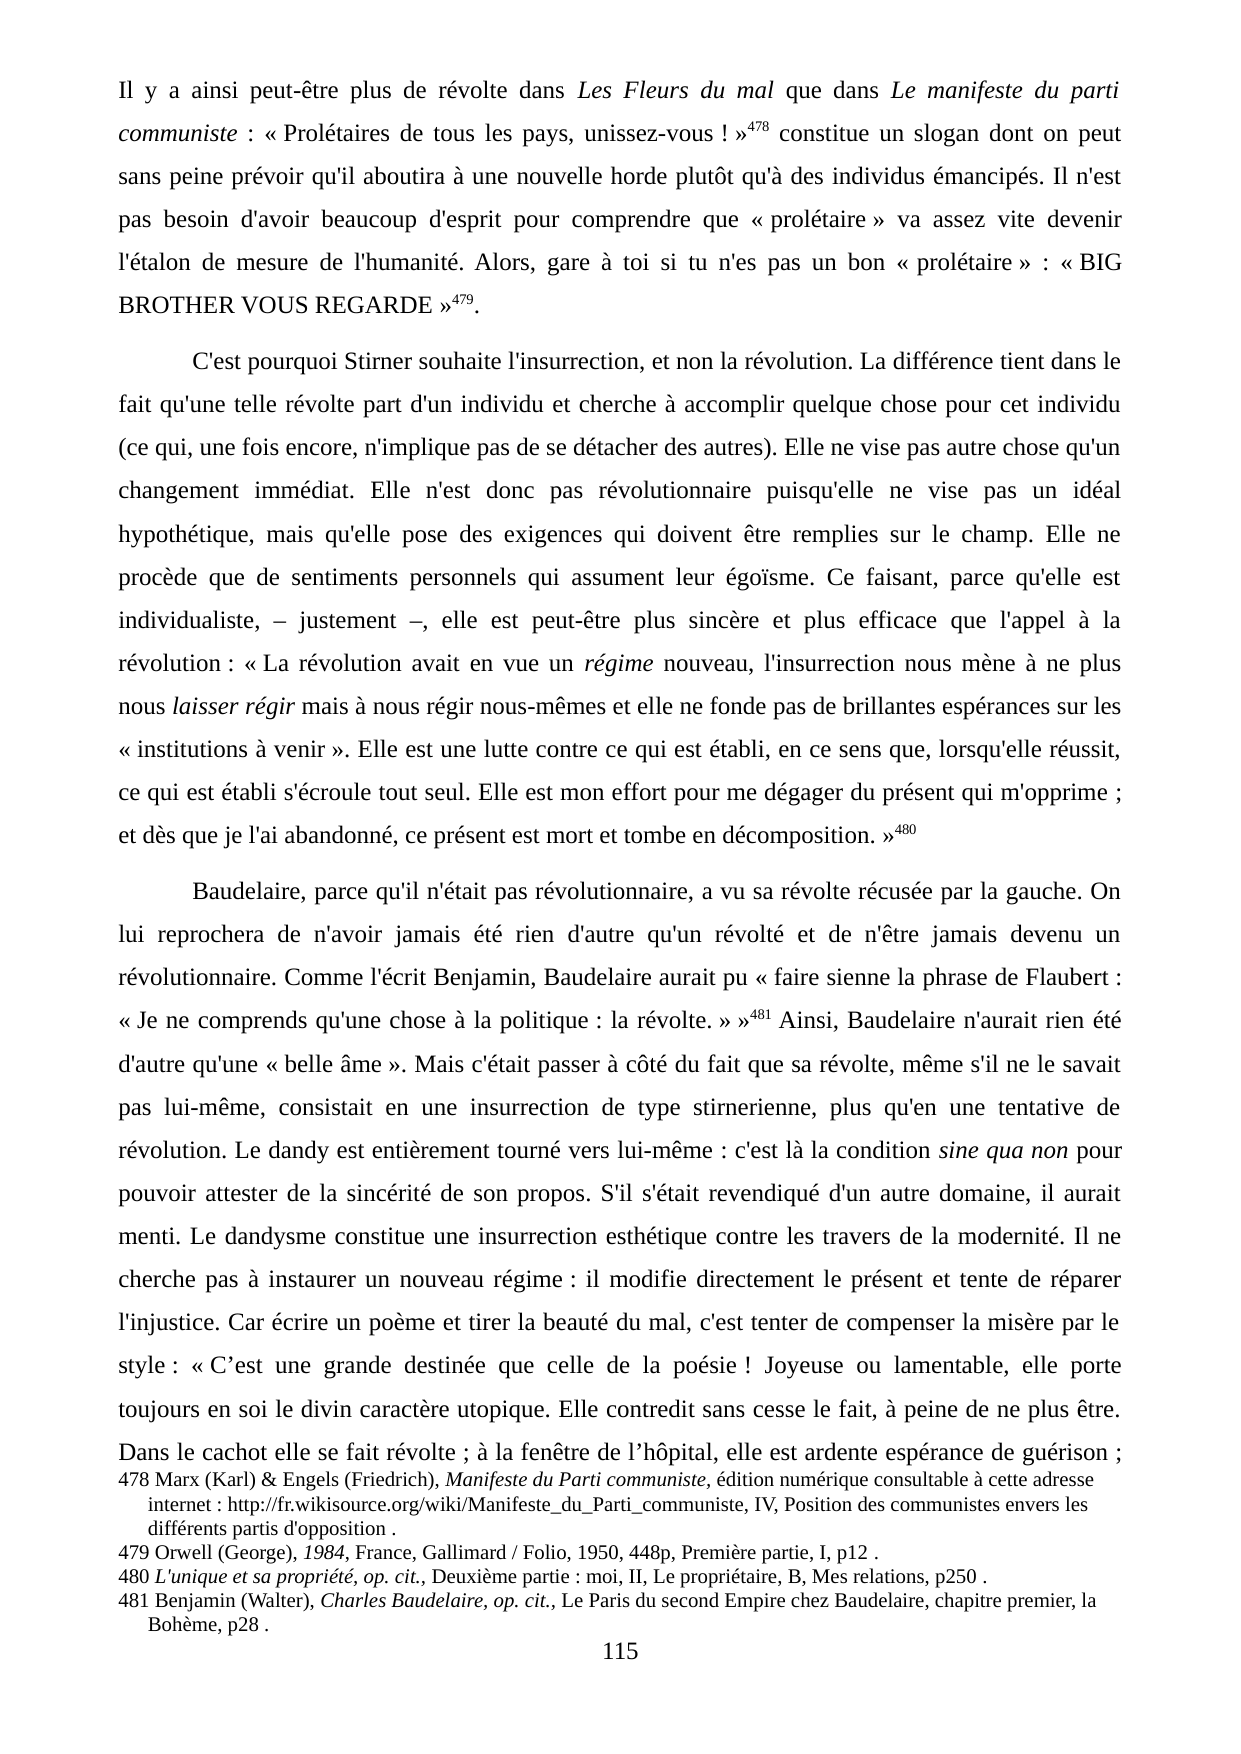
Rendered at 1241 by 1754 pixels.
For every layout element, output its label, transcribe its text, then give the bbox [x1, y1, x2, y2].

text C'est pourquoi Stirner souhaite l'insurrection, et non la révolution. La différence tient dans le fait qu'une telle révolte part d'un individu et cherche à accomplir quelque chose pour cet individu (ce qui, une fois encore, n'implique pas de se détacher des autres). Elle ne vise pas autre chose qu'un changement immédiat. Elle n'est donc pas révolutionnaire puisqu'elle ne vise pas un idéal hypothétique, mais qu'elle pose des exigences qui doivent être remplies sur le champ. Elle ne procède que de sentiments personnels qui assument leur égoïsme. Ce faisant, parce qu'elle est individualiste, – justement –, elle est peut-être plus sincère et plus efficace que l'appel à la révolution : « La révolution avait en vue un régime nouveau, l'insurrection nous mène à ne plus nous laisser régir mais à nous régir nous-mêmes et elle ne fonde pas de brillantes espérances sur les « institutions à venir ». Elle est une lutte contre ce qui est établi, en ce sens que, lorsqu'elle réussit, ce qui est établi s'écroule tout seul. Elle est mon effort pour me dégager du présent qui m'opprime ; et dès que je l'ai abandonné, ce présent est mort et tombe en décomposition. » [118, 346, 1122, 849]
text Il y a ainsi peut-être plus de révolte dans Les Fleurs du mal que dans Le manifeste du parti communiste : « Prolétaires de tous les pays, unissez-vous ! » constitue un slogan dont on peut sans peine prévoir qu'il aboutira à une nouvelle horde plutôt qu'à des individus émancipés. Il n'est pas besoin d'avoir beaucoup d'esprit pour comprendre que « prolétaire » va assez vite devenir l'étalon de mesure de l'humanité. Alors, gare à toi si tu n'es pas un bon « prolétaire » : « BIG BROTHER VOUS REGARDE ». [118, 75, 1122, 319]
text Marx (Karl) & Engels (Friedrich), Manifeste du Parti communiste, édition numérique consultable à cette adresse internet : http://fr.wikisource.org/wiki/Manifeste_du_Parti_communiste, IV, Position des communistes envers les différents partis d'opposition . [118, 1467, 1122, 1539]
text Orwell (George), 1984, France, Gallimard / Folio, 1950, 448p, Première partie, I, p12 . [118, 1539, 1122, 1564]
text L'unique et sa propriété, op. cit., Deuxième partie : moi, II, Le propriétaire, B, Mes relations, p250 . [118, 1564, 1122, 1588]
text Baudelaire, parce qu'il n'était pas révolutionnaire, a vu sa révolte récusée par la gauche. On lui reprochera de n'avoir jamais été rien d'autre qu'un révolté et de n'être jamais devenu un révolutionnaire. Comme l'écrit Benjamin, Baudelaire aurait pu « faire sienne la phrase de Flaubert : « Je ne comprends qu'une chose à la politique : la révolte. » » Ainsi, Baudelaire n'aurait rien été d'autre qu'une « belle âme ». Mais c'était passer à côté du fait que sa révolte, même s'il ne le savait pas lui-même, consistait en une insurrection de type stirnerienne, plus qu'en une tentative de révolution. Le dandy est entièrement tourné vers lui-même : c'est là la condition sine qua non pour pouvoir attester de la sincérité de son propos. S'il s'était revendiqué d'un autre domaine, il aurait menti. Le dandysme constitue une insurrection esthétique contre les travers de la modernité. Il ne cherche pas à instaurer un nouveau régime : il modifie directement le présent et tente de réparer l'injustice. Car écrire un poème et tirer la beauté du mal, c'est tenter de compenser la misère par le style : « C’est une grande destinée que celle de la poésie ! Joyeuse ou lamentable, elle porte toujours en soi le divin caractère utopique. Elle contredit sans cesse le fait, à peine de ne plus être. Dans le cachot elle se fait révolte ; à la fenêtre de l’hôpital, elle est ardente espérance de guérison ; [118, 876, 1122, 1466]
text Benjamin (Walter), Charles Baudelaire, op. cit., Le Paris du second Empire chez Baudelaire, chapitre premier, la Bohème, p28 . [118, 1588, 1122, 1636]
